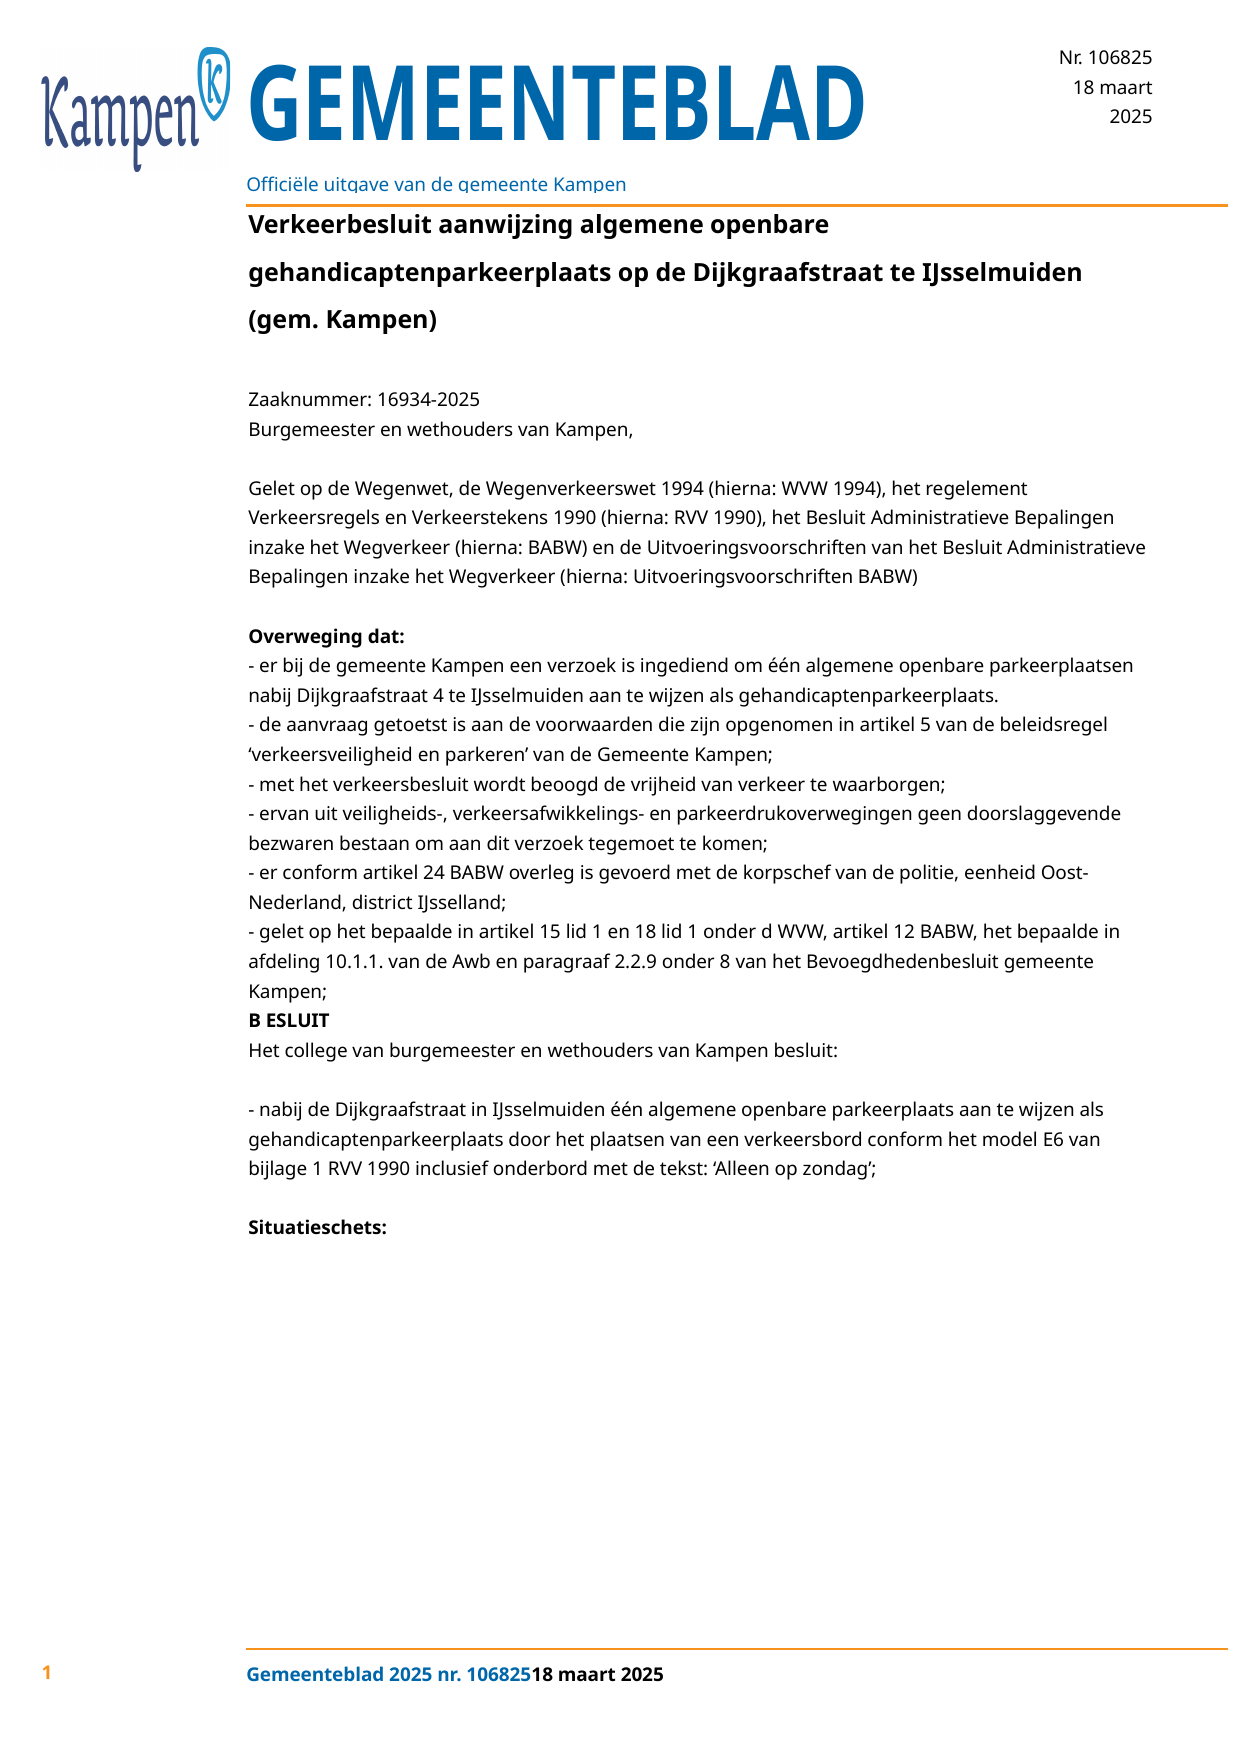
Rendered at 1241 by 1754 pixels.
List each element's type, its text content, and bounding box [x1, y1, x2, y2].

text Het college van burgemeester en wethouders van Kampen besluit: [248, 1037, 1152, 1063]
text - er bij de gemeente Kampen een verzoek is ingediend om één algemene openbare parkeerplaatsen nabij Dijkgraafstraat 4 te IJsselmuiden aan te wijzen als gehandicaptenparkeerplaats. [248, 652, 1152, 708]
text Situatieschets: [248, 1214, 1152, 1240]
text - er conform artikel 24 BABW overleg is gevoerd met de korpschef van de politie, eenheid Oost-Nederland, district IJsselland; [248, 859, 1152, 915]
text Verkeerbesluit aanwijzing algemene openbare gehandicaptenparkeerplaats op de Dijkgraafstraat te IJsselmuiden (gem. Kampen) [248, 207, 1152, 336]
text - gelet op het bepaalde in artikel 15 lid 1 en 18 lid 1 onder d WVW, artikel 12 BABW, het bepaalde in afdeling 10.1.1. van de Awb en paragraaf 2.2.9 onder 8 van het Bevoegdhedenbesluit gemeente Kampen; [248, 919, 1152, 1004]
picture [41, 47, 231, 172]
text Zaaknummer: 16934-2025 [248, 386, 1152, 412]
text - de aanvraag getoetst is aan de voorwaarden die zijn opgenomen in artikel 5 van de beleidsregel ‘verkeersveiligheid en parkeren’ van de Gemeente Kampen; [248, 712, 1152, 767]
text - ervan uit veiligheids-, verkeersafwikkelings- en parkeerdrukoverwegingen geen doorslaggevende bezwaren bestaan om aan dit verzoek tegemoet te komen; [248, 800, 1152, 856]
text B ESLUIT [248, 1007, 1152, 1033]
text - nabij de Dijkgraafstraat in IJsselmuiden één algemene openbare parkeerplaats aan te wijzen als gehandicaptenparkeerplaats door het plaatsen van een verkeersbord conform het model E6 van bijlage 1 RVV 1990 inclusief onderbord met de tekst: ‘Alleen op zondag’; [248, 1096, 1152, 1181]
text - met het verkeersbesluit wordt beoogd de vrijheid van verkeer te waarborgen; [248, 771, 1152, 797]
text Burgemeester en wethouders van Kampen, [248, 416, 1152, 442]
text Overweging dat: [248, 623, 1152, 649]
text Gelet op de Wegenwet, de Wegenverkeerswet 1994 (hierna: WVW 1994), het regelement Verkeersregels en Verkeerstekens 1990 (hierna: RVV 1990), het Besluit Administratieve Bepalingen inzake het Wegverkeer (hierna: BABW) en de Uitvoeringsvoorschriften van het Besluit Administratieve Bepalingen inzake het Wegverkeer (hierna: Uitvoeringsvoorschriften BABW) [248, 475, 1152, 589]
